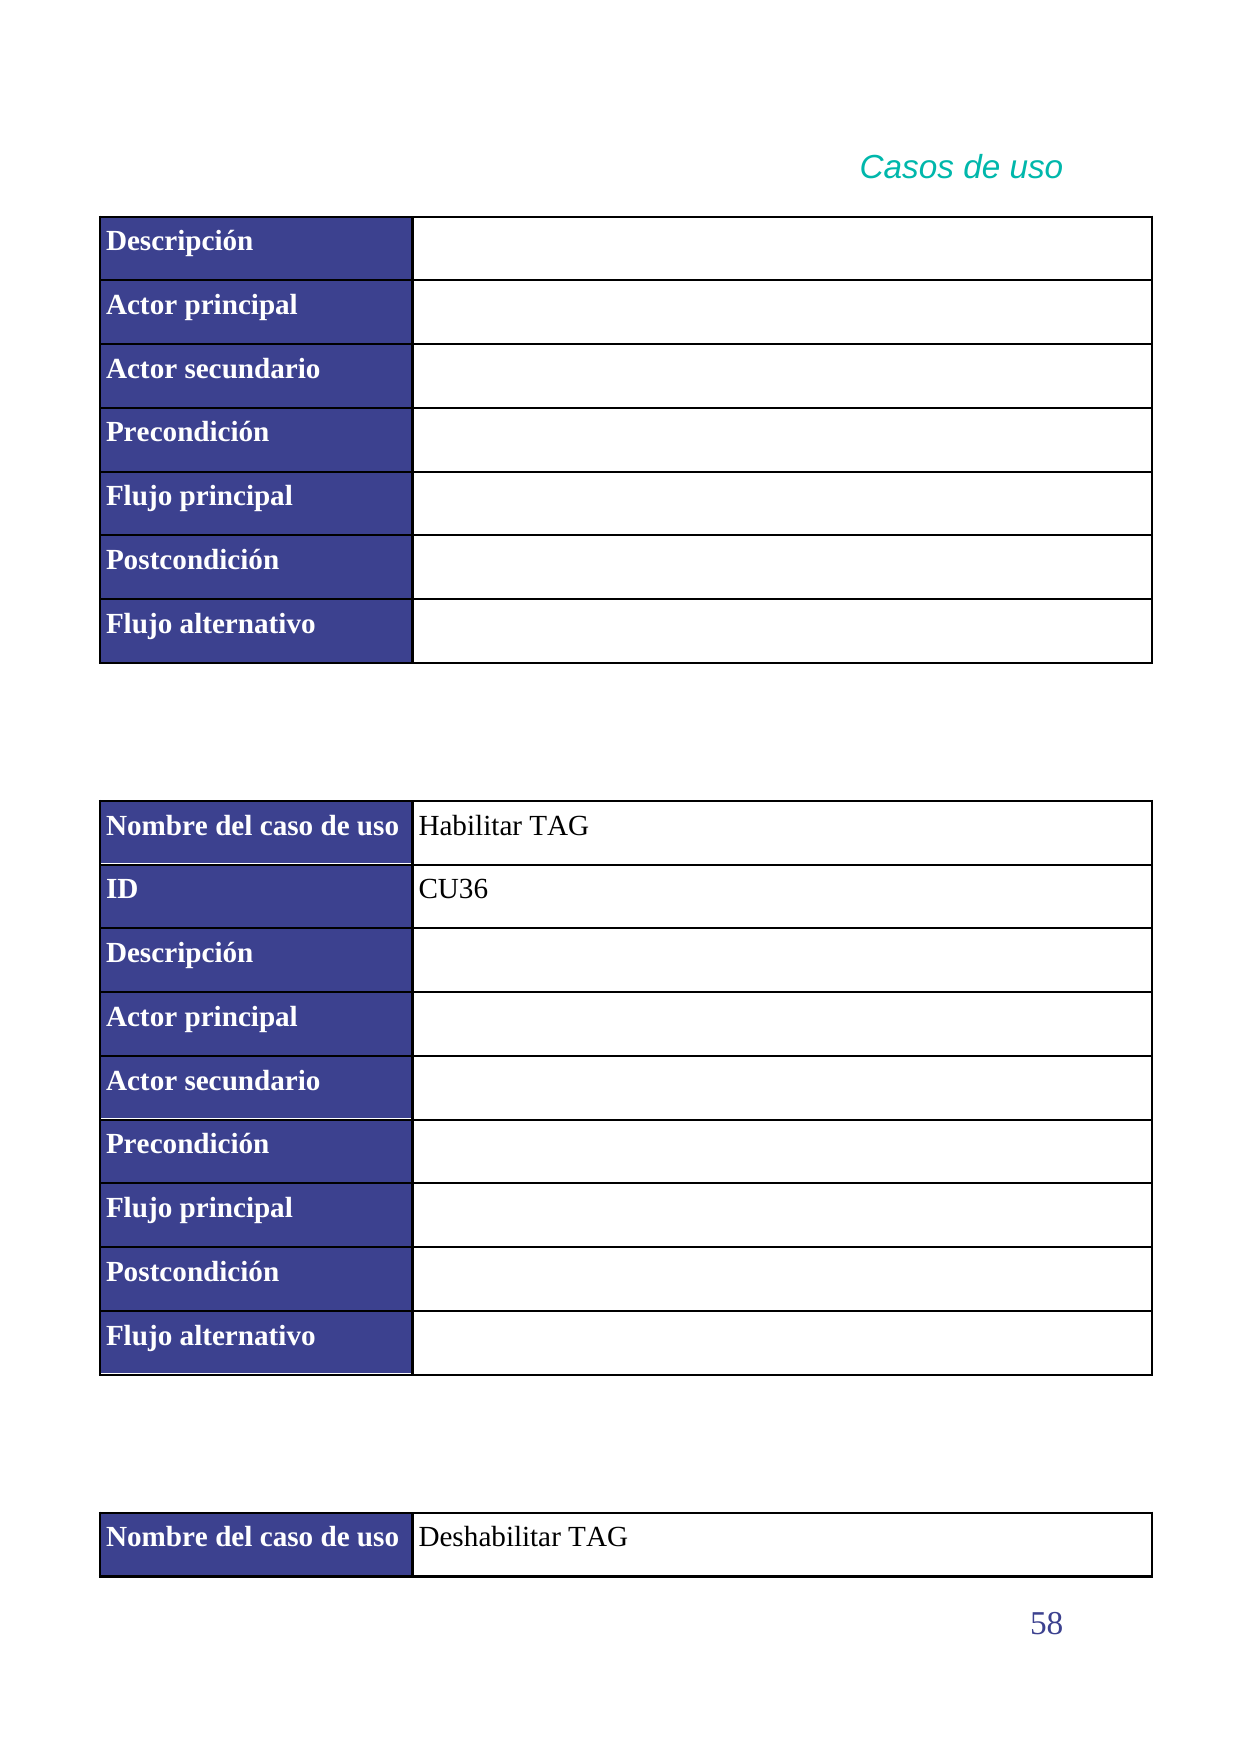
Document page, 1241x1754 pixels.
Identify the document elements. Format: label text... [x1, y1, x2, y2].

table_cell [414, 536, 1151, 598]
table_cell Flujo alternativo [101, 600, 411, 662]
table_header Habilitar TAG [414, 802, 1151, 863]
table_cell [414, 473, 1151, 534]
table_cell Actor principal [101, 993, 411, 1055]
table_cell Descripción [101, 218, 411, 279]
table_cell [414, 1121, 1151, 1182]
table_cell [414, 600, 1151, 662]
table_cell Actor secundario [101, 345, 411, 407]
table_cell Postcondición [101, 1248, 411, 1310]
table_cell Precondición [101, 409, 411, 471]
table_cell Actor principal [101, 281, 411, 343]
table_cell Actor secundario [101, 1057, 411, 1118]
table_cell [414, 409, 1151, 471]
table_cell Flujo alternativo [101, 1312, 411, 1373]
table_cell [414, 993, 1151, 1055]
table_cell Precondición [101, 1121, 411, 1182]
table_cell [414, 1312, 1151, 1373]
table_cell CU36 [414, 866, 1151, 927]
table_cell Descripción [101, 929, 411, 991]
table_header Nombre del caso de uso [101, 1514, 411, 1575]
table_cell [414, 218, 1151, 279]
table_cell ID [101, 866, 411, 927]
table_cell [414, 1184, 1151, 1246]
table_header Nombre del caso de uso [101, 802, 411, 863]
table_cell Postcondición [101, 536, 411, 598]
table_cell Flujo principal [101, 473, 411, 534]
table_cell Flujo principal [101, 1184, 411, 1246]
table_cell [414, 345, 1151, 407]
table_cell [414, 1248, 1151, 1310]
table_header Deshabilitar TAG [414, 1514, 1151, 1575]
table_cell [414, 1057, 1151, 1118]
table_cell [414, 929, 1151, 991]
table_cell [414, 281, 1151, 343]
